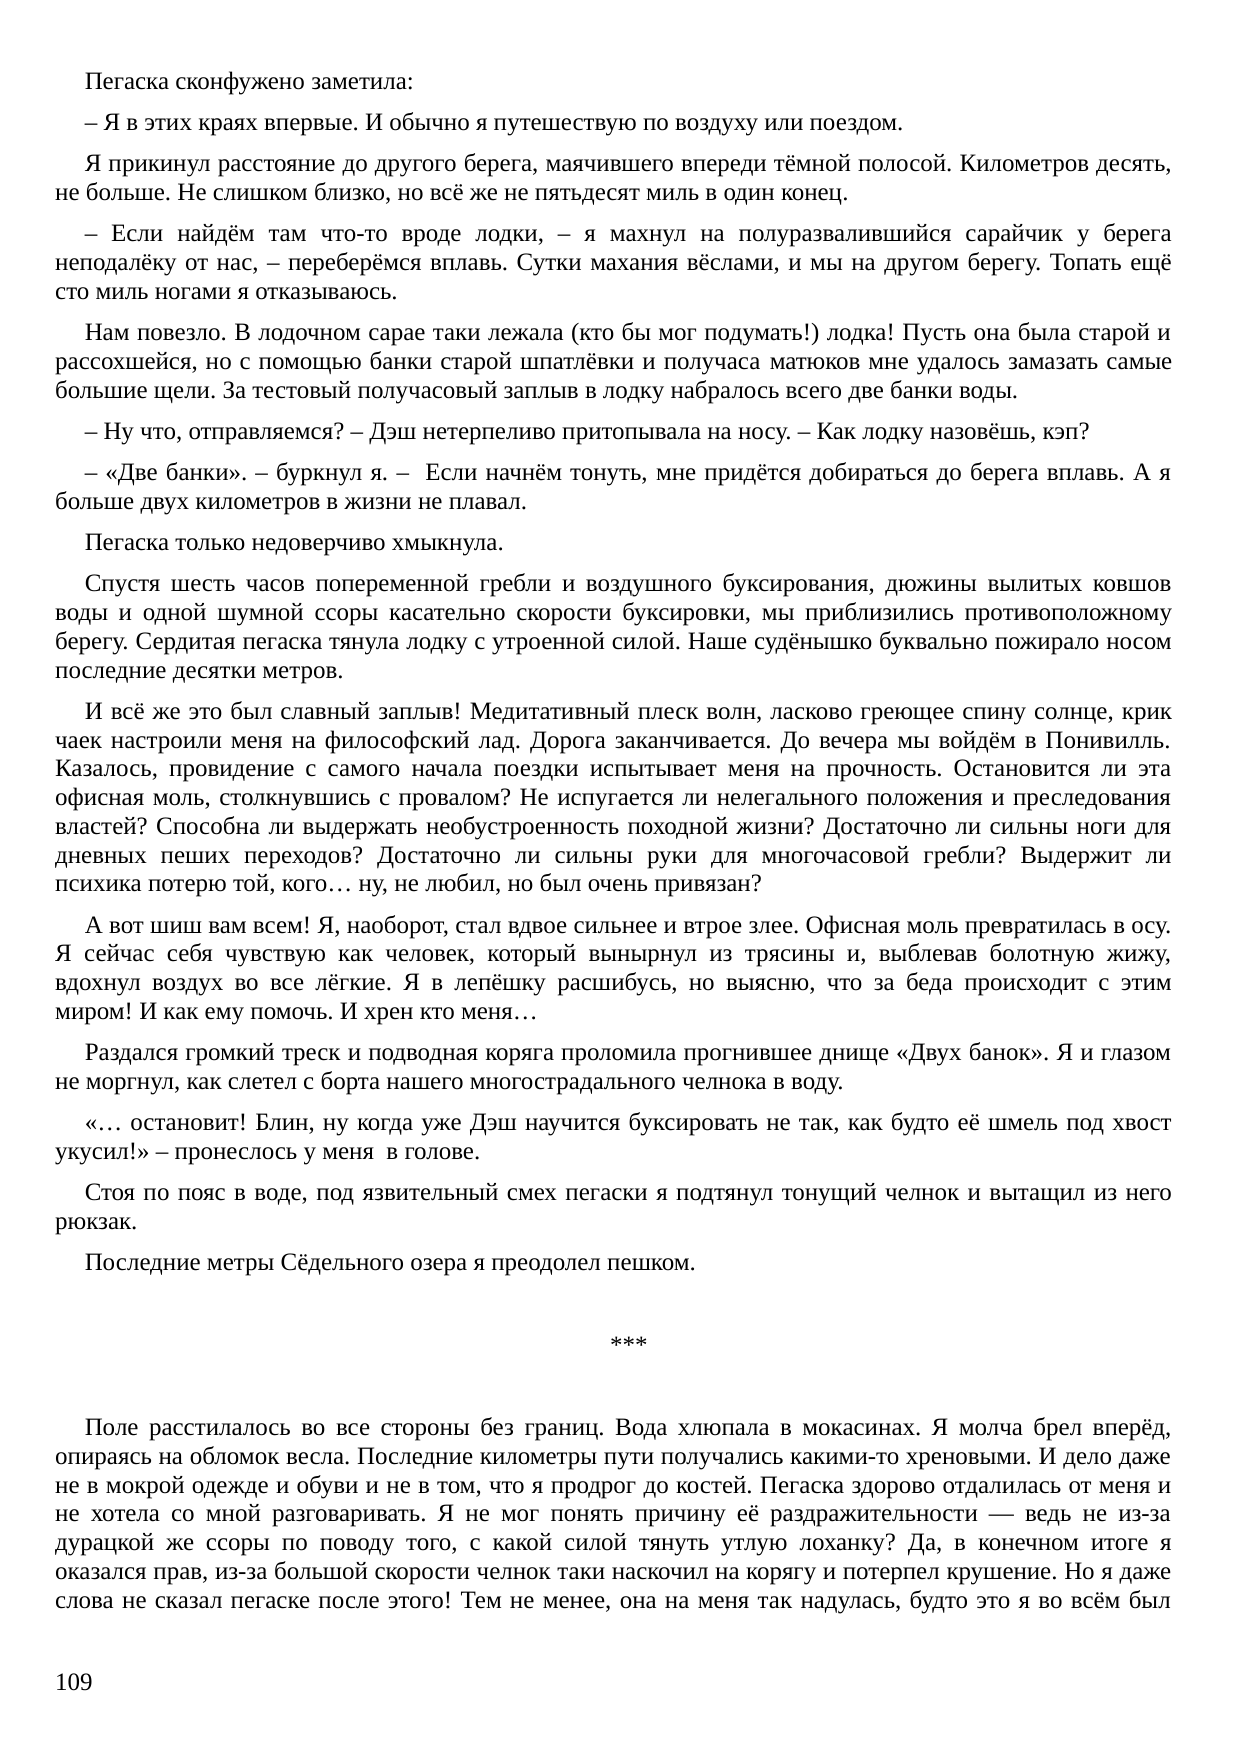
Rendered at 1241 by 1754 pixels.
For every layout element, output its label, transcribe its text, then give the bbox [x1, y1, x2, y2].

text «… остановит! Блин, ну когда уже Дэш научится буксировать не так, как будто её шмель под хвост укусил!» – пронеслось у меня в голове. [55, 1107, 1173, 1165]
text Стоя по пояс в воде, под язвительный смех пегаски я подтянул тонущий челнок и вытащил из него рюкзак. [55, 1177, 1173, 1235]
text Спустя шесть часов попеременной гребли и воздушного буксирования, дюжины вылитых ковшов воды и одной шумной ссоры касательно скорости буксировки, мы приблизились противоположному берегу. Сердитая пегаска тянула лодку с утроенной силой. Наше судёнышко буквально пожирало носом последние десятки метров. [55, 568, 1173, 683]
text И всё же это был славный заплыв! Медитативный плеск волн, ласково греющее спину солнце, крик чаек настроили меня на философский лад. Дорога заканчивается. До вечера мы войдём в Понивилль. Казалось, провидение с самого начала поездки испытывает меня на прочность. Остановится ли эта офисная моль, столкнувшись с провалом? Не испугается ли нелегального положения и преследования властей? Способна ли выдержать необустроенность походной жизни? Достаточно ли сильны ноги для дневных пеших переходов? Достаточно ли сильны руки для многочасовой гребли? Выдержит ли психика потерю той, кого… ну, не любил, но был очень привязан? [55, 696, 1173, 897]
text Нам повезло. В лодочном сарае таки лежала (кто бы мог подумать!) лодка! Пусть она была старой и рассохшейся, но с помощью банки старой шпатлёвки и получаса матюков мне удалось замазать самые большие щели. За тестовый получасовый заплыв в лодку набралось всего две банки воды. [55, 317, 1173, 403]
text Пегаска сконфужено заметила: [55, 66, 1173, 95]
text – Я в этих краях впервые. И обычно я путешествую по воздуху или поездом. [55, 107, 1173, 136]
text – «Две банки». – буркнул я. – Если начнём тонуть, мне придётся добираться до берега вплавь. А я больше двух километров в жизни не плавал. [55, 457, 1173, 515]
text – Если найдём там что-то вроде лодки, – я махнул на полуразвалившийся сарайчик у берега неподалёку от нас, – переберёмся вплавь. Сутки махания вёслами, и мы на другом берегу. Топать ещё сто миль ногами я отказываюсь. [55, 218, 1173, 305]
text Последние метры Сёдельного озера я преодолел пешком. [55, 1247, 1173, 1276]
text Раздался громкий треск и подводная коряга проломила прогнившее днище «Двух банок». Я и глазом не моргнул, как слетел с борта нашего многострадального челнока в воду. [55, 1037, 1173, 1095]
text А вот шиш вам всем! Я, наоборот, стал вдвое сильнее и втрое злее. Офисная моль превратилась в осу. Я сейчас себя чувствую как человек, который вынырнул из трясины и, выблевав болотную жижу, вдохнул воздух во все лёгкие. Я в лепёшку расшибусь, но выясню, что за беда происходит с этим миром! И как ему помочь. И хрен кто меня… [55, 910, 1173, 1025]
text Пегаска только недоверчиво хмыкнула. [55, 527, 1173, 556]
text – Ну что, отправляемся? – Дэш нетерпеливо притопывала на носу. – Как лодку назовёшь, кэп? [55, 416, 1173, 445]
text Поле расстилалось во все стороны без границ. Вода хлюпала в мокасинах. Я молча брел вперёд, опираясь на обломок весла. Последние километры пути получались какими-то хреновыми. И дело даже не в мокрой одежде и обуви и не в том, что я продрог до костей. Пегаска здорово отдалилась от меня и не хотела со мной разговаривать. Я не мог понять причину её раздражительности — ведь не из-за дурацкой же ссоры по поводу того, с какой силой тянуть утлую лоханку? Да, в конечном итоге я оказался прав, из-за большой скорости челнок таки наскочил на корягу и потерпел крушение. Но я даже слова не сказал пегаске после этого! Тем не менее, она на меня так надулась, будто это я во всём был [55, 1412, 1173, 1613]
text Я прикинул расстояние до другого берега, маячившего впереди тёмной полосой. Километров десять, не больше. Не слишком близко, но всё же не пятьдесят миль в один конец. [55, 148, 1173, 206]
text *** [55, 1330, 1173, 1358]
